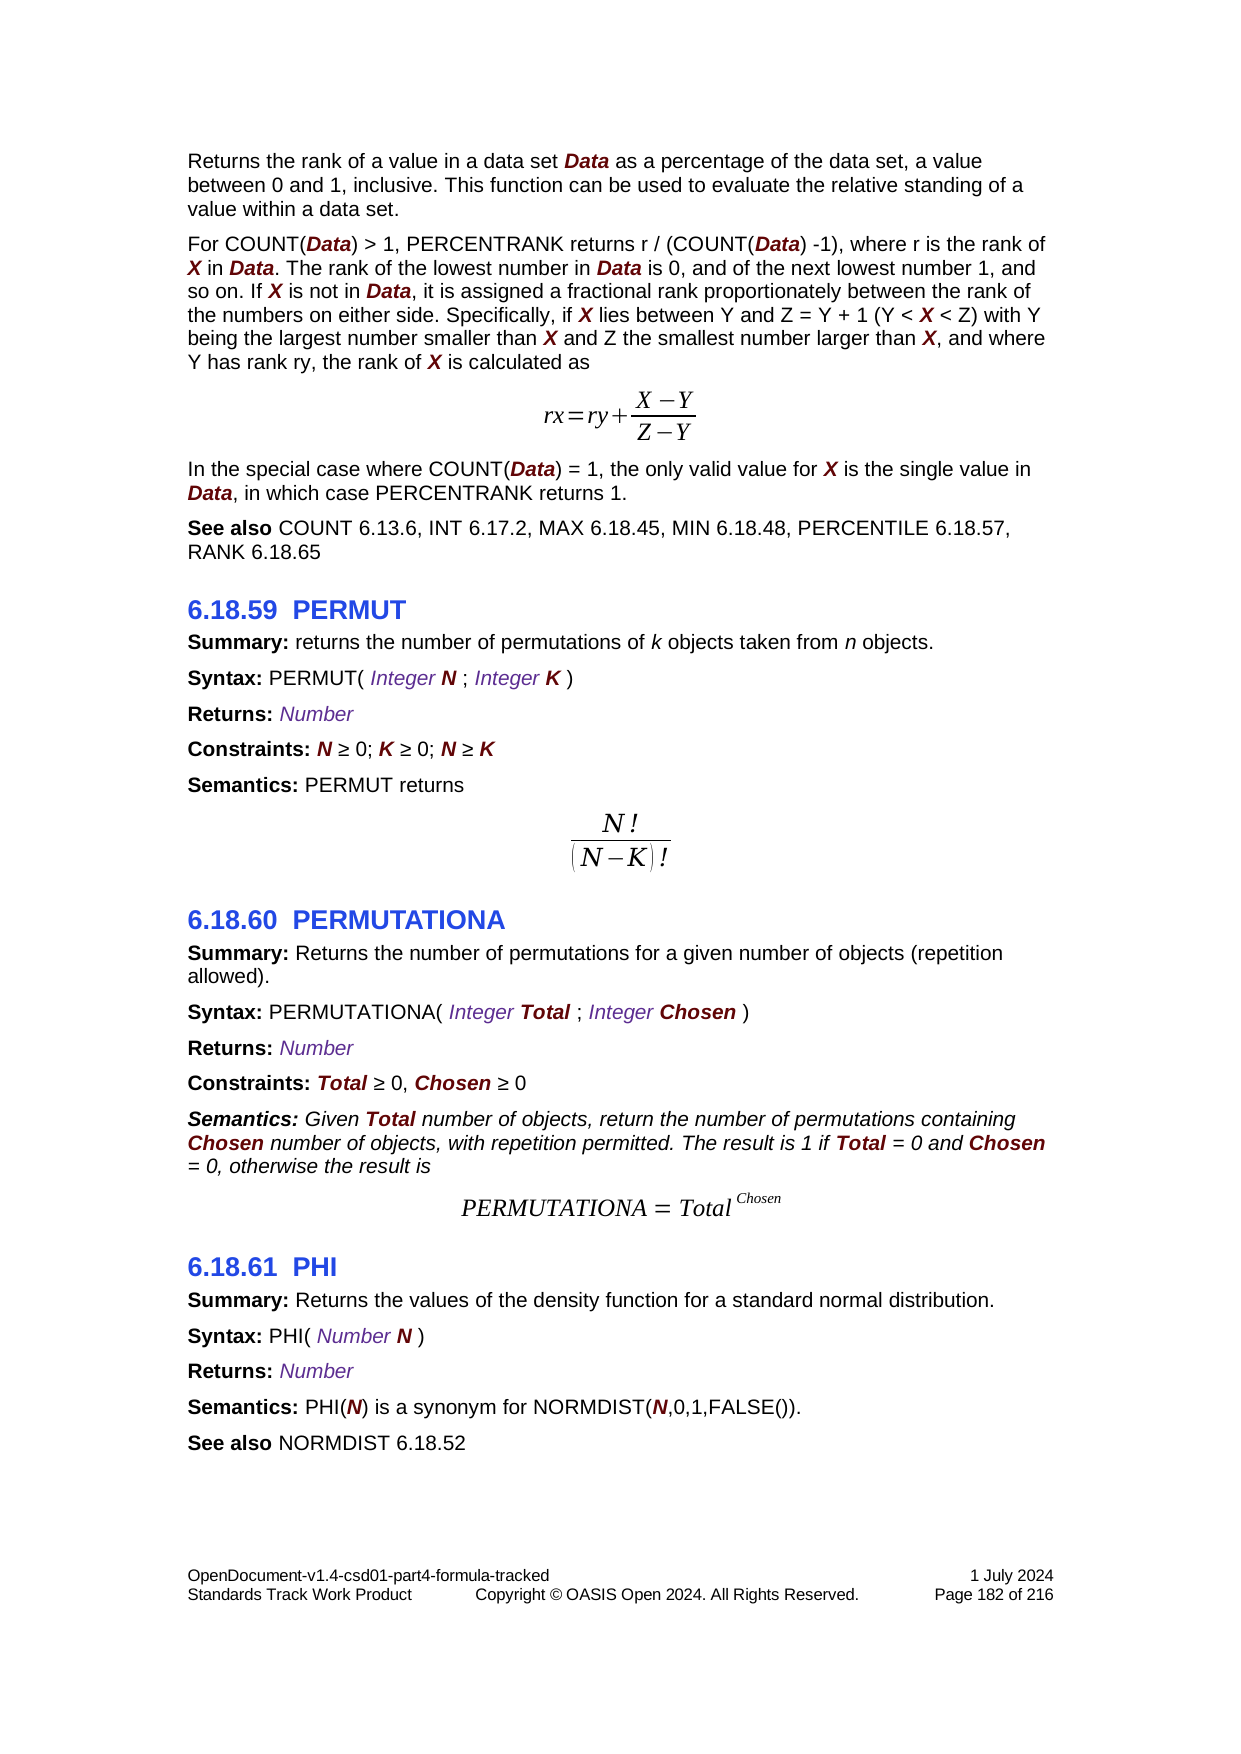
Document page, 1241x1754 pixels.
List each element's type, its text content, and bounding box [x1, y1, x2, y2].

text In the special case where COUNT(Data) = 1, the only valid value for X is the single value in Data, in which case PERCENTRANK returns 1. [187, 457, 1053, 504]
text Constraints: N ≥ 0; K ≥ 0; N ≥ K [187, 738, 1053, 761]
text Summary: Returns the number of permutations for a given number of objects (repetition allowed). [187, 941, 1053, 988]
text Syntax: PHI( Number N ) [187, 1324, 1053, 1348]
text Constraints: Total ≥ 0, Chosen ≥ 0 [187, 1072, 1053, 1095]
text Summary: returns the number of permutations of k objects taken from n objects. [187, 631, 1053, 654]
text See also NORMDIST 6.18.52 [187, 1431, 1053, 1454]
text Semantics: PHI(N) is a synonym for NORMDIST(N,0,1,FALSE()). [187, 1395, 1053, 1419]
text Syntax: PERMUTATIONA( Integer Total ; Integer Chosen ) [187, 1001, 1053, 1024]
text Semantics: Given Total number of objects, return the number of permutations containing Chosen number of objects, with repetition permitted. The result is 1 if Total = 0 and Chosen = 0, otherwise the result is [187, 1107, 1053, 1178]
subtitle PERMUTATIONA [187, 905, 1053, 935]
text Returns: Number [187, 1036, 1053, 1060]
subtitle PHI [187, 1252, 1053, 1282]
text For COUNT(Data) > 1, PERCENTRANK returns r / (COUNT(Data) -1), where r is the rank of X in Data. The rank of the lowest number in Data is 0, and of the next lowest number 1, and so on. If X is not in Data, it is assigned a fractional rank proportionately between the rank of the numbers on either side. Specifically, if X lies between Y and Z = Y + 1 (Y < X < Z) with Y being the largest number smaller than X and Z the smallest number larger than X, and where Y has rank ry, the rank of X is calculated as [187, 233, 1053, 374]
text Returns: Number [187, 1360, 1053, 1383]
text Syntax: PERMUT( Integer N ; Integer K ) [187, 666, 1053, 690]
text Summary: Returns the values of the density function for a standard normal distribution. [187, 1288, 1053, 1312]
text Returns: Number [187, 702, 1053, 726]
text Returns the rank of a value in a data set Data as a percentage of the data set, a value between 0 and 1, inclusive. This function can be used to evaluate the relative standing of a value within a data set. [187, 150, 1053, 221]
text Semantics: PERMUT returns [187, 773, 1053, 797]
subtitle PERMUT [187, 595, 1053, 625]
text See also COUNT 6.13.6, INT 6.17.2, MAX 6.18.45, MIN 6.18.48, PERCENTILE 6.18.57, RANK 6.18.65 [187, 517, 1053, 564]
